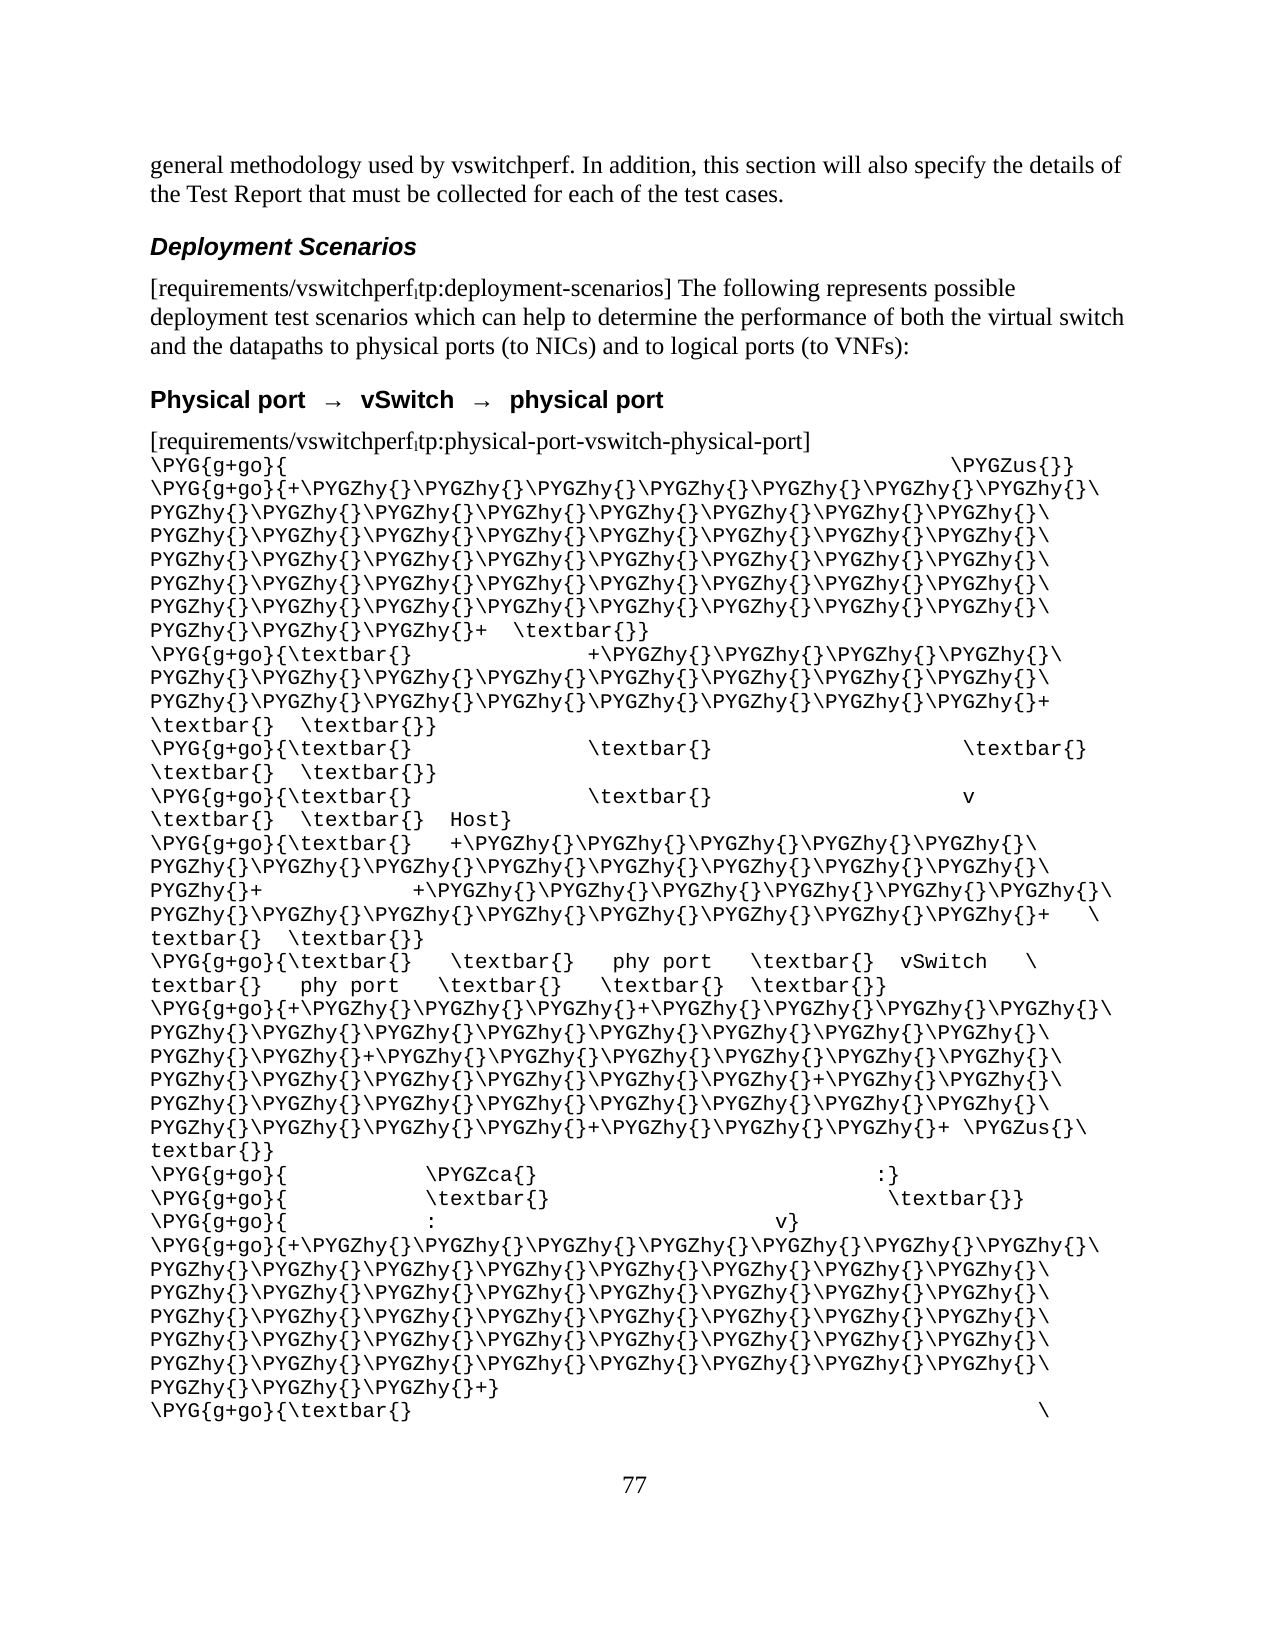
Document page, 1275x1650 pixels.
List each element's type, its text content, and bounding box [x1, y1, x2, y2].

text \PYG{g+go}{+\PYGZhy{}\PYGZhy{}\PYGZhy{}+\PYGZhy{}\PYGZhy{}\PYGZhy{}\PYGZhy{}\PYGZhy{}\PYGZhy{}\PYGZhy{}\PYGZhy{}\PYGZhy{}\PYGZhy{}\PYGZhy{}\PYGZhy{}\PYGZhy{}\PYGZhy{}+\PYGZhy{}\PYGZhy{}\PYGZhy{}\PYGZhy{}\PYGZhy{}\PYGZhy{}\PYGZhy{}\PYGZhy{}\PYGZhy{}\PYGZhy{}\PYGZhy{}\PYGZhy{}+\PYGZhy{}\PYGZhy{}\PYGZhy{}\PYGZhy{}\PYGZhy{}\PYGZhy{}\PYGZhy{}\PYGZhy{}\PYGZhy{}\PYGZhy{}\PYGZhy{}\PYGZhy{}\PYGZhy{}\PYGZhy{}+\PYGZhy{}\PYGZhy{}\PYGZhy{}+ \PYGZus{}\textbar{}} [150, 998, 1125, 1164]
text \PYG{g+go}{\textbar{} \textbar{} phy port \textbar{} vSwitch \textbar{} phy port \textbar{} \textbar{} \textbar{}} [150, 951, 1125, 998]
text [requirements/vswitchperfltp:physical-port-vswitch-physical-port] [150, 426, 1125, 454]
text \PYG{g+go}{\textbar{} +\PYGZhy{}\PYGZhy{}\PYGZhy{}\PYGZhy{}\PYGZhy{}\PYGZhy{}\PYGZhy{}\PYGZhy{}\PYGZhy{}\PYGZhy{}\PYGZhy{}\PYGZhy{}\PYGZhy{}\PYGZhy{}+ +\PYGZhy{}\PYGZhy{}\PYGZhy{}\PYGZhy{}\PYGZhy{}\PYGZhy{}\PYGZhy{}\PYGZhy{}\PYGZhy{}\PYGZhy{}\PYGZhy{}\PYGZhy{}\PYGZhy{}\PYGZhy{}+ \textbar{} \textbar{}} [150, 833, 1125, 951]
text \PYG{g+go}{\textbar{} +\PYGZhy{}\PYGZhy{}\PYGZhy{}\PYGZhy{}\PYGZhy{}\PYGZhy{}\PYGZhy{}\PYGZhy{}\PYGZhy{}\PYGZhy{}\PYGZhy{}\PYGZhy{}\PYGZhy{}\PYGZhy{}\PYGZhy{}\PYGZhy{}\PYGZhy{}\PYGZhy{}\PYGZhy{}\PYGZhy{}+ \textbar{} \textbar{}} [150, 644, 1125, 738]
subtitle Deployment Scenarios [150, 232, 1125, 261]
text [requirements/vswitchperfltp:deployment-scenarios] The following represents possible deployment test scenarios which can help to determine the performance of both the virtual switch and the datapaths to physical ports (to NICs) and to logical ports (to VNFs): [150, 273, 1125, 360]
text \PYG{g+go}{+\PYGZhy{}\PYGZhy{}\PYGZhy{}\PYGZhy{}\PYGZhy{}\PYGZhy{}\PYGZhy{}\PYGZhy{}\PYGZhy{}\PYGZhy{}\PYGZhy{}\PYGZhy{}\PYGZhy{}\PYGZhy{}\PYGZhy{}\PYGZhy{}\PYGZhy{}\PYGZhy{}\PYGZhy{}\PYGZhy{}\PYGZhy{}\PYGZhy{}\PYGZhy{}\PYGZhy{}\PYGZhy{}\PYGZhy{}\PYGZhy{}\PYGZhy{}\PYGZhy{}\PYGZhy{}\PYGZhy{}\PYGZhy{}\PYGZhy{}\PYGZhy{}\PYGZhy{}\PYGZhy{}\PYGZhy{}\PYGZhy{}\PYGZhy{}\PYGZhy{}\PYGZhy{}\PYGZhy{}\PYGZhy{}\PYGZhy{}\PYGZhy{}\PYGZhy{}\PYGZhy{}\PYGZhy{}\PYGZhy{}\PYGZhy{}+} [150, 1235, 1125, 1400]
subtitle Physical port → vSwitch → physical port [150, 385, 1125, 413]
text \PYG{g+go}{ \PYGZca{} :} [150, 1164, 1125, 1188]
text \PYG{g+go}{\textbar{} \ [150, 1400, 1125, 1424]
text \PYG{g+go}{ \PYGZus{}} [150, 454, 1125, 478]
text \PYG{g+go}{ \textbar{} \textbar{}} [150, 1188, 1125, 1211]
text \PYG{g+go}{ : v} [150, 1211, 1125, 1235]
text \PYG{g+go}{\textbar{} \textbar{} v \textbar{} \textbar{} Host} [150, 786, 1125, 833]
text \PYG{g+go}{\textbar{} \textbar{} \textbar{} \textbar{} \textbar{}} [150, 738, 1125, 786]
text general methodology used by vswitchperf. In addition, this section will also specify the details of the Test Report that must be collected for each of the test cases. [150, 150, 1125, 207]
text \PYG{g+go}{+\PYGZhy{}\PYGZhy{}\PYGZhy{}\PYGZhy{}\PYGZhy{}\PYGZhy{}\PYGZhy{}\PYGZhy{}\PYGZhy{}\PYGZhy{}\PYGZhy{}\PYGZhy{}\PYGZhy{}\PYGZhy{}\PYGZhy{}\PYGZhy{}\PYGZhy{}\PYGZhy{}\PYGZhy{}\PYGZhy{}\PYGZhy{}\PYGZhy{}\PYGZhy{}\PYGZhy{}\PYGZhy{}\PYGZhy{}\PYGZhy{}\PYGZhy{}\PYGZhy{}\PYGZhy{}\PYGZhy{}\PYGZhy{}\PYGZhy{}\PYGZhy{}\PYGZhy{}\PYGZhy{}\PYGZhy{}\PYGZhy{}\PYGZhy{}\PYGZhy{}\PYGZhy{}\PYGZhy{}\PYGZhy{}\PYGZhy{}\PYGZhy{}\PYGZhy{}\PYGZhy{}\PYGZhy{}\PYGZhy{}\PYGZhy{}+ \textbar{}} [150, 478, 1125, 644]
